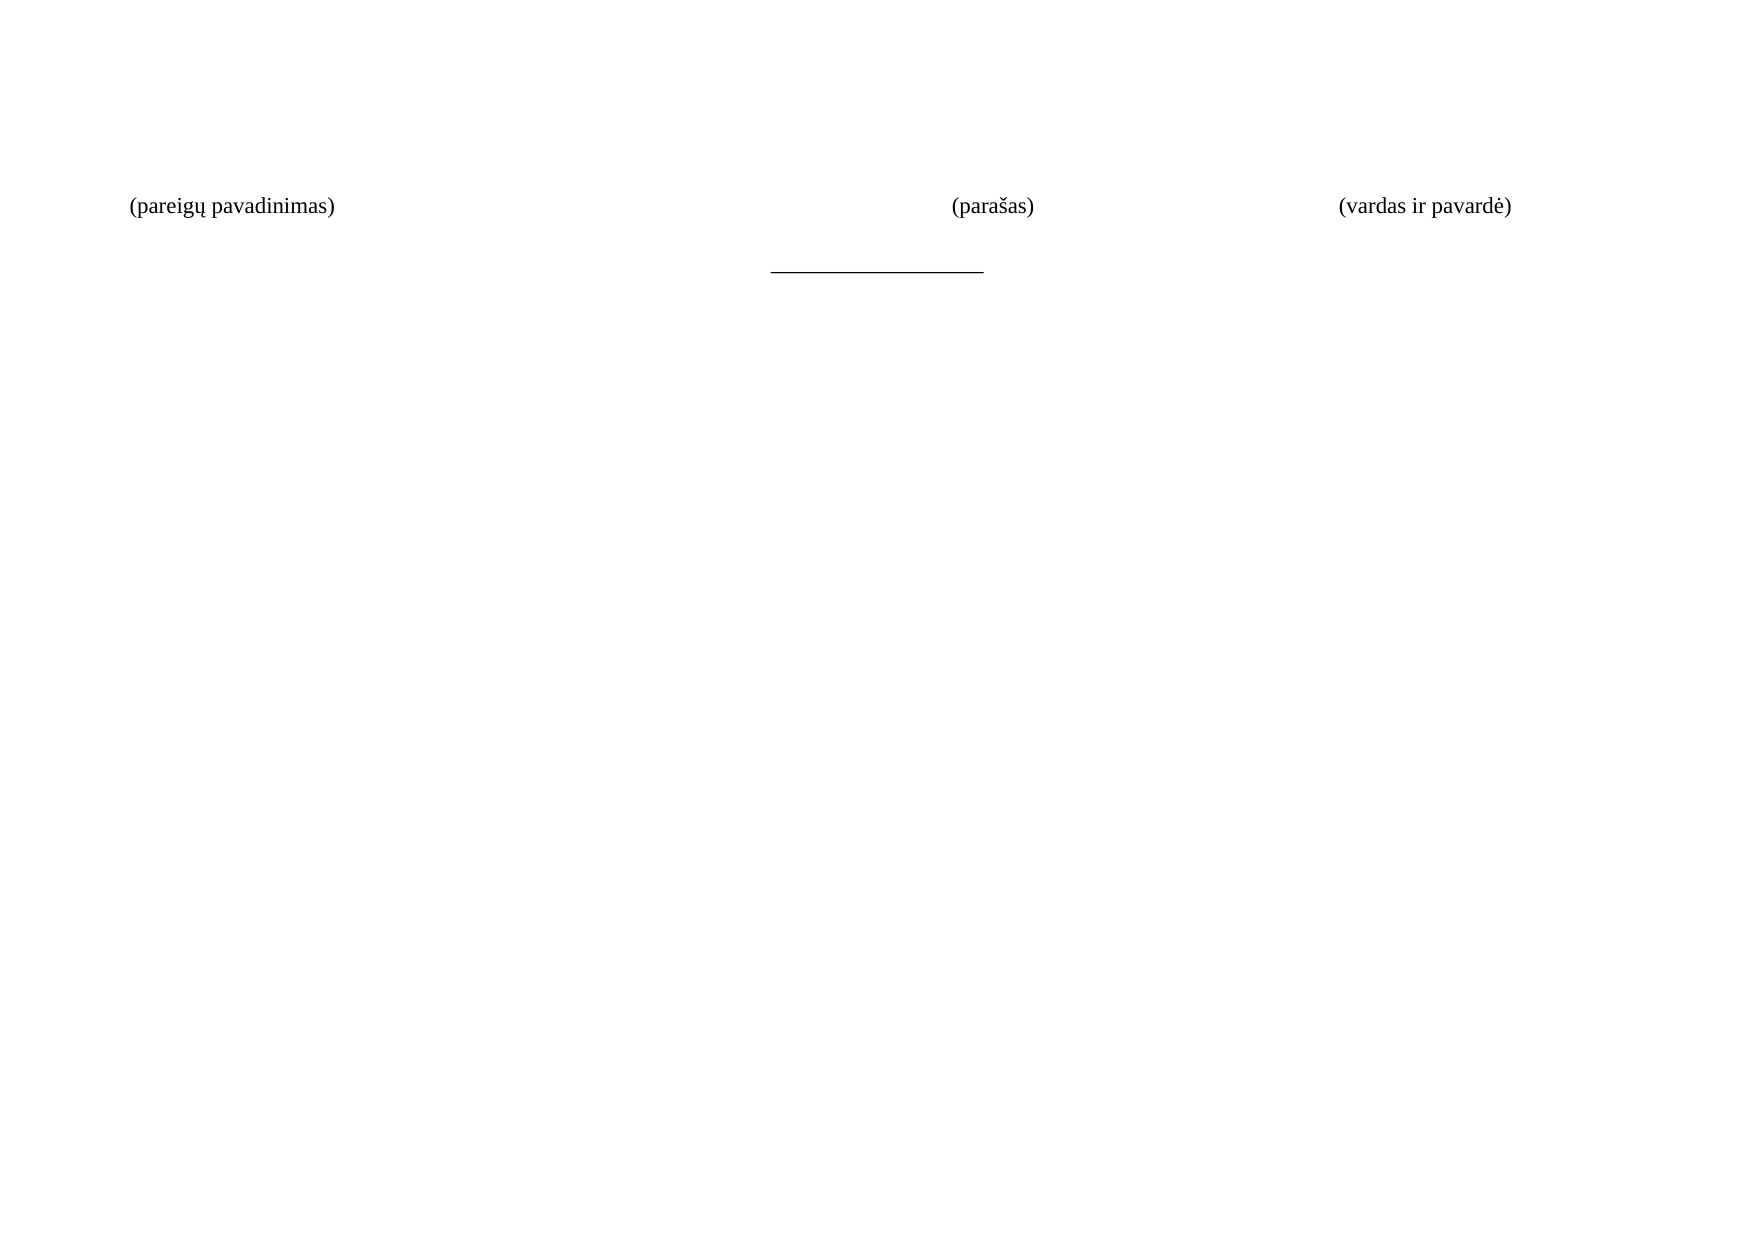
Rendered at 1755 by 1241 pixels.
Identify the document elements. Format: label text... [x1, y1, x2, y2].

table_header (parašas) [789, 192, 1197, 218]
text _________________ [118, 247, 1636, 276]
table_header (pareigų pavadinimas) [118, 192, 789, 218]
table_header (vardas ir pavardė) [1197, 192, 1653, 218]
